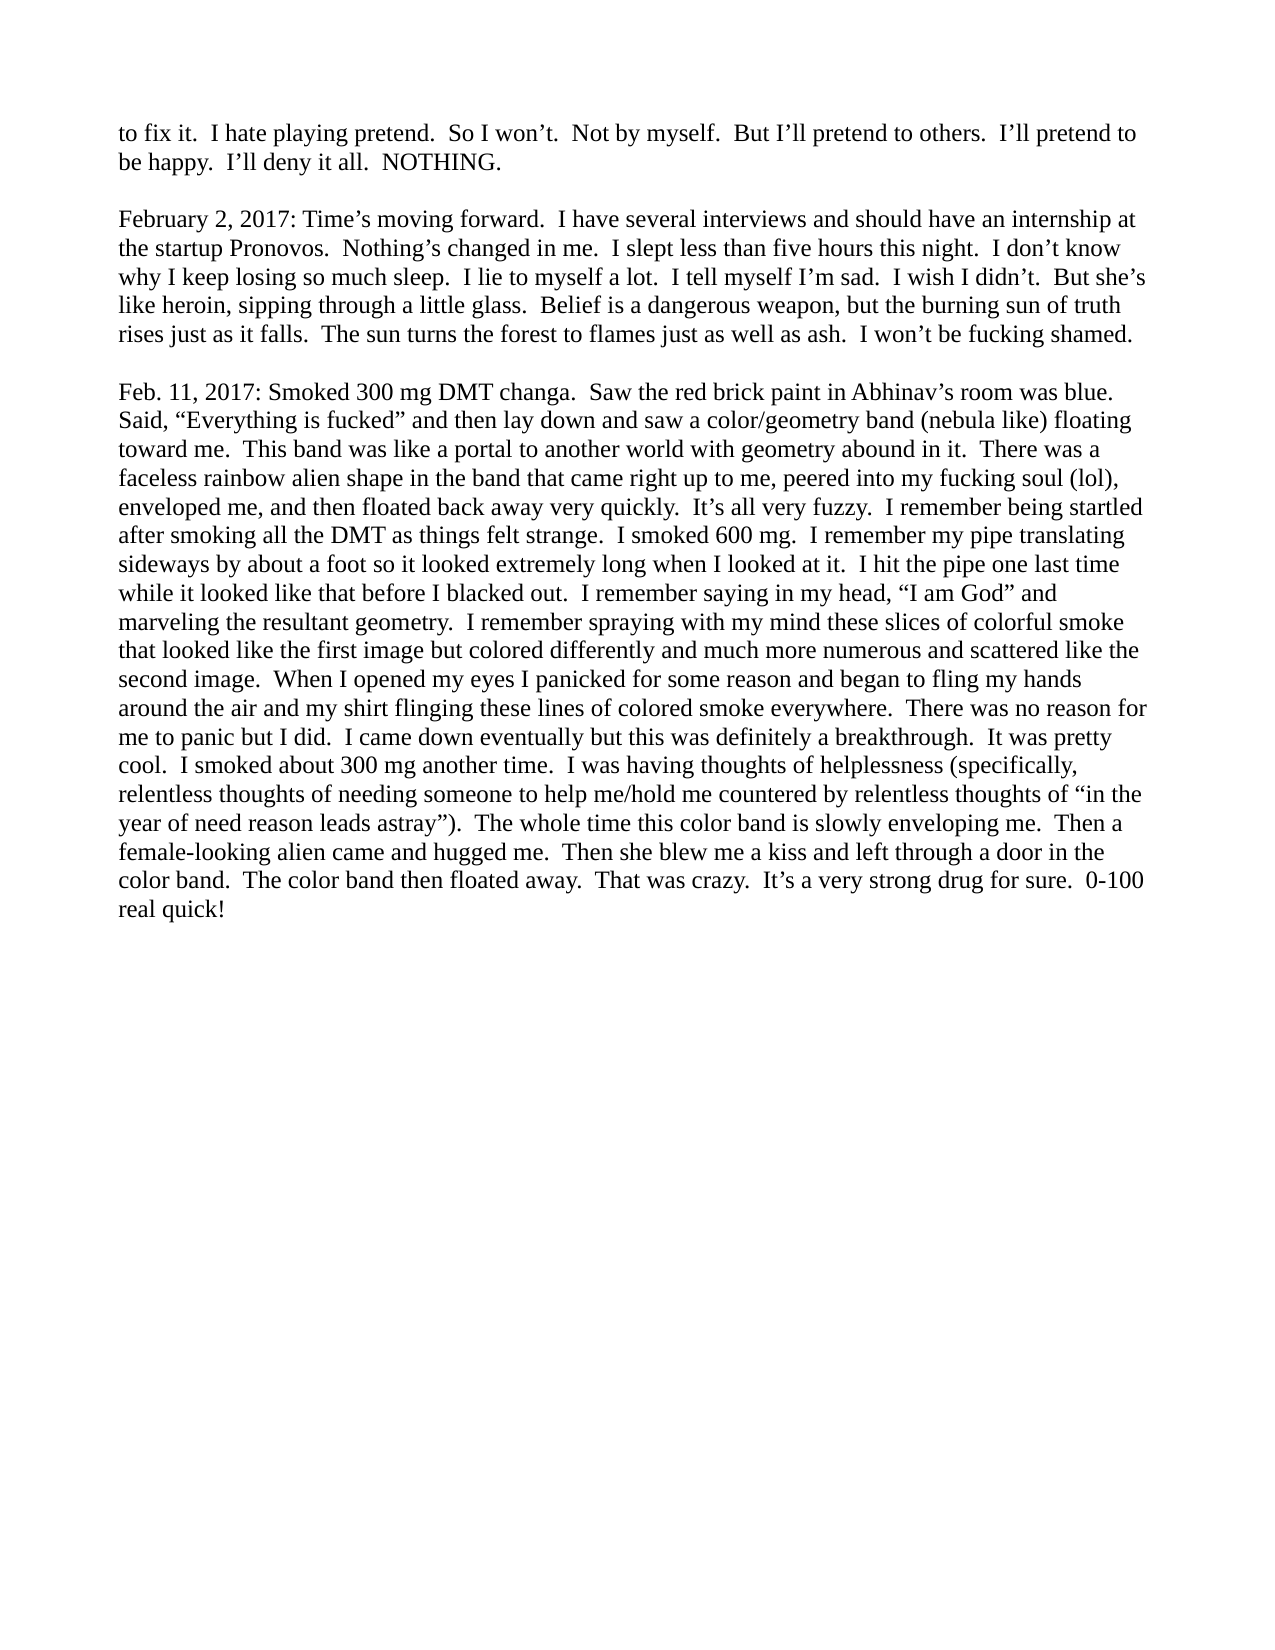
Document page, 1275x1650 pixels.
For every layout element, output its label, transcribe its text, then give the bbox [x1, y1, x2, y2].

text February 2, 2017: Time’s moving forward. I have several interviews and should have an internship at the startup Pronovos. Nothing’s changed in me. I slept less than five hours this night. I don’t know why I keep losing so much sleep. I lie to myself a lot. I tell myself I’m sad. I wish I didn’t. But she’s like heroin, sipping through a little glass. Belief is a dangerous weapon, but the burning sun of truth rises just as it falls. The sun turns the forest to flames just as well as ash. I won’t be fucking shamed. [118, 204, 1157, 348]
text Feb. 11, 2017: Smoked 300 mg DMT changa. Saw the red brick paint in Abhinav’s room was blue. Said, “Everything is fucked” and then lay down and saw a color/geometry band (nebula like) floating toward me. This band was like a portal to another world with geometry abound in it. There was a faceless rainbow alien shape in the band that came right up to me, peered into my fucking soul (lol), enveloped me, and then floated back away very quickly. It’s all very fuzzy. I remember being startled after smoking all the DMT as things felt strange. I smoked 600 mg. I remember my pipe translating sideways by about a foot so it looked extremely long when I looked at it. I hit the pipe one last time while it looked like that before I blacked out. I remember saying in my head, “I am God” and marveling the resultant geometry. I remember spraying with my mind these slices of colorful smoke that looked like the first image but colored differently and much more numerous and scattered like the second image. When I opened my eyes I panicked for some reason and began to fling my hands around the air and my shirt flinging these lines of colored smoke everywhere. There was no reason for me to panic but I did. I came down eventually but this was definitely a breakthrough. It was pretty cool. I smoked about 300 mg another time. I was having thoughts of helplessness (specifically, relentless thoughts of needing someone to help me/hold me countered by relentless thoughts of “in the year of need reason leads astray”). The whole time this color band is slowly enveloping me. Then a female-looking alien came and hugged me. Then she blew me a kiss and left through a door in the color band. The color band then floated away. That was crazy. It’s a very strong drug for sure. 0-100 real quick! [118, 377, 1157, 923]
text to fix it. I hate playing pretend. So I won’t. Not by myself. But I’ll pretend to others. I’ll pretend to be happy. I’ll deny it all. NOTHING. [118, 118, 1157, 176]
